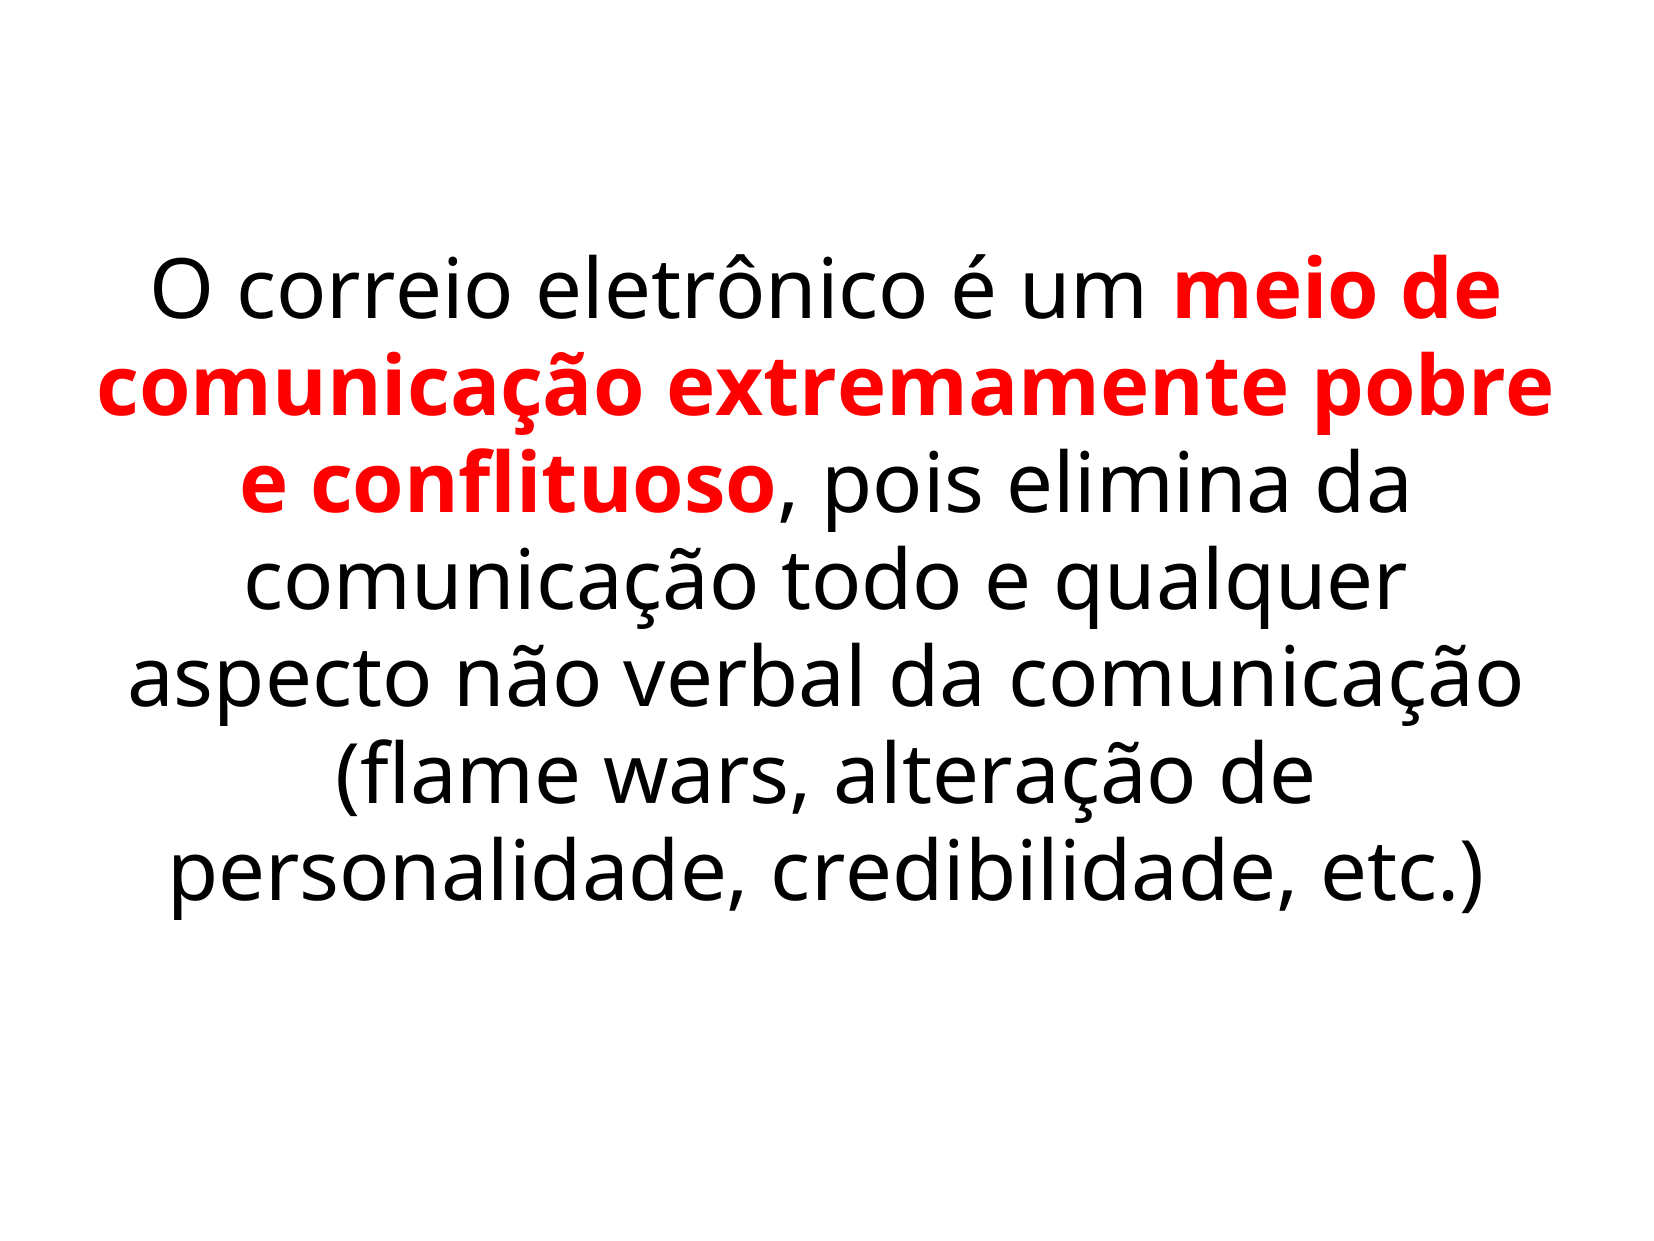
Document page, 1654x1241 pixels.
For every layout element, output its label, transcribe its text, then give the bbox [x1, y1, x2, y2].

text_box O correio eletrônico é um meio de comunicação extremamente pobre e conflituoso, pois elimina da comunicação todo e qualquer aspecto não verbal da comunicação (flame wars, alteração de personalidade, credibilidade, etc.) [82, 49, 1571, 1109]
